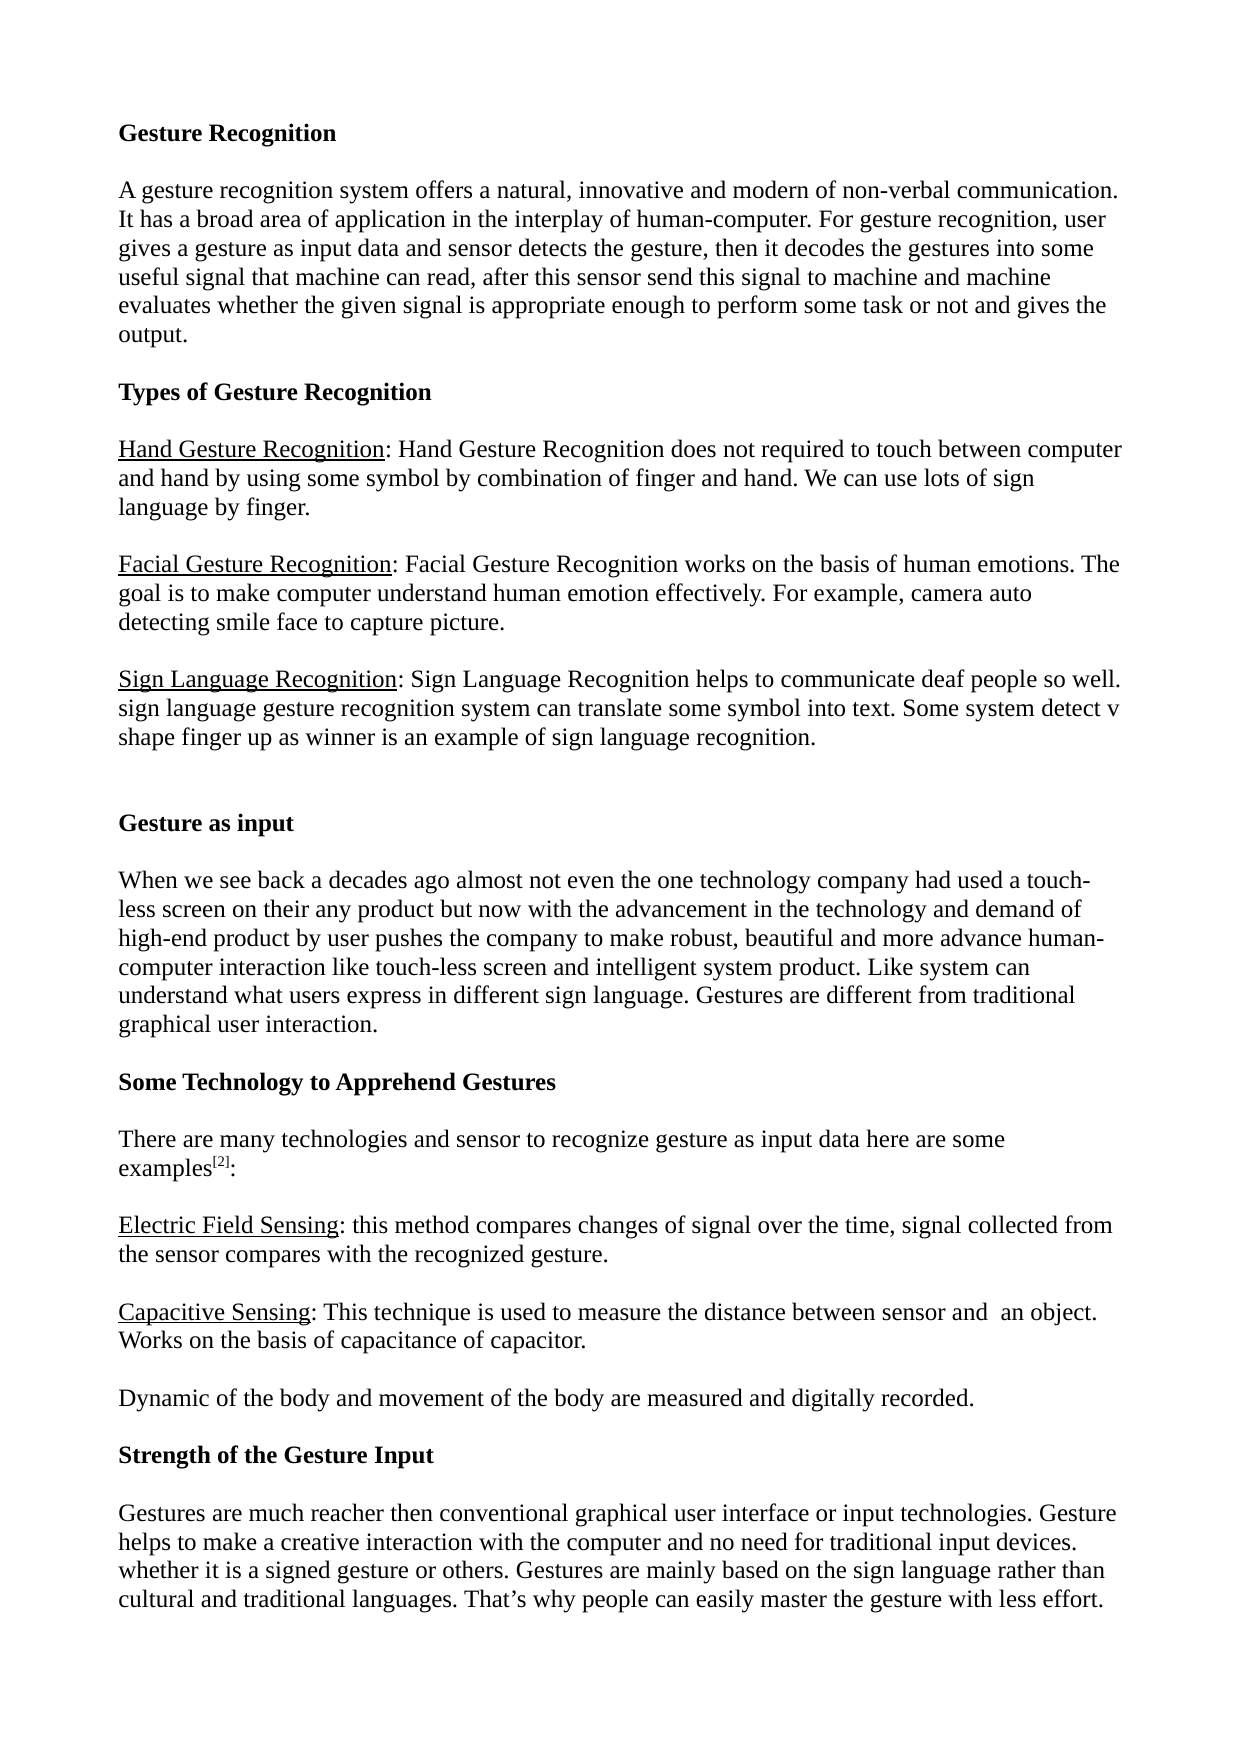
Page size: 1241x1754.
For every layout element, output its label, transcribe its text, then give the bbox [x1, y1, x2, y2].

text A gesture recognition system offers a natural, innovative and modern of non-verbal communication. It has a broad area of application in the interplay of human-computer. For gesture recognition, user gives a gesture as input data and sensor detects the gesture, then it decodes the gestures into some useful signal that machine can read, after this sensor send this signal to machine and machine evaluates whether the given signal is appropriate enough to perform some task or not and gives the output. [118, 176, 1122, 348]
text Strength of the Gesture Input [118, 1441, 1122, 1469]
text Gesture Recognition [118, 118, 1122, 147]
text There are many technologies and sensor to recognize gesture as input data here are some examples[2]: [118, 1124, 1122, 1182]
text Gesture as input [118, 808, 1122, 837]
text Some Technology to Apprehend Gestures [118, 1067, 1122, 1096]
text Types of Gesture Recognition [118, 377, 1122, 406]
text Dynamic of the body and movement of the body are measured and digitally recorded. [118, 1383, 1122, 1412]
text Facial Gesture Recognition: Facial Gesture Recognition works on the basis of human emotions. The goal is to make computer understand human emotion effectively. For example, camera auto detecting smile face to capture picture. [118, 549, 1122, 636]
text Electric Field Sensing: this method compares changes of signal over the time, signal collected from the sensor compares with the recognized gesture. [118, 1211, 1122, 1268]
text Sign Language Recognition: Sign Language Recognition helps to communicate deaf people so well. sign language gesture recognition system can translate some symbol into text. Some system detect v shape finger up as winner is an example of sign language recognition. [118, 664, 1122, 751]
text Hand Gesture Recognition: Hand Gesture Recognition does not required to touch between computer and hand by using some symbol by combination of finger and hand. We can use lots of sign language by finger. [118, 434, 1122, 521]
text Capacitive Sensing: This technique is used to measure the distance between sensor and an object. Works on the basis of capacitance of capacitor. [118, 1297, 1122, 1354]
text Gestures are much reacher then conventional graphical user interface or input technologies. Gesture helps to make a creative interaction with the computer and no need for traditional input devices. whether it is a signed gesture or others. Gestures are mainly based on the sign language rather than cultural and traditional languages. That’s why people can easily master the gesture with less effort. [118, 1498, 1122, 1613]
text When we see back a decades ago almost not even the one technology company had used a touch-less screen on their any product but now with the advancement in the technology and demand of high-end product by user pushes the company to make robust, beautiful and more advance human-computer interaction like touch-less screen and intelligent system product. Like system can understand what users express in different sign language. Gestures are different from traditional graphical user interaction. [118, 866, 1122, 1038]
